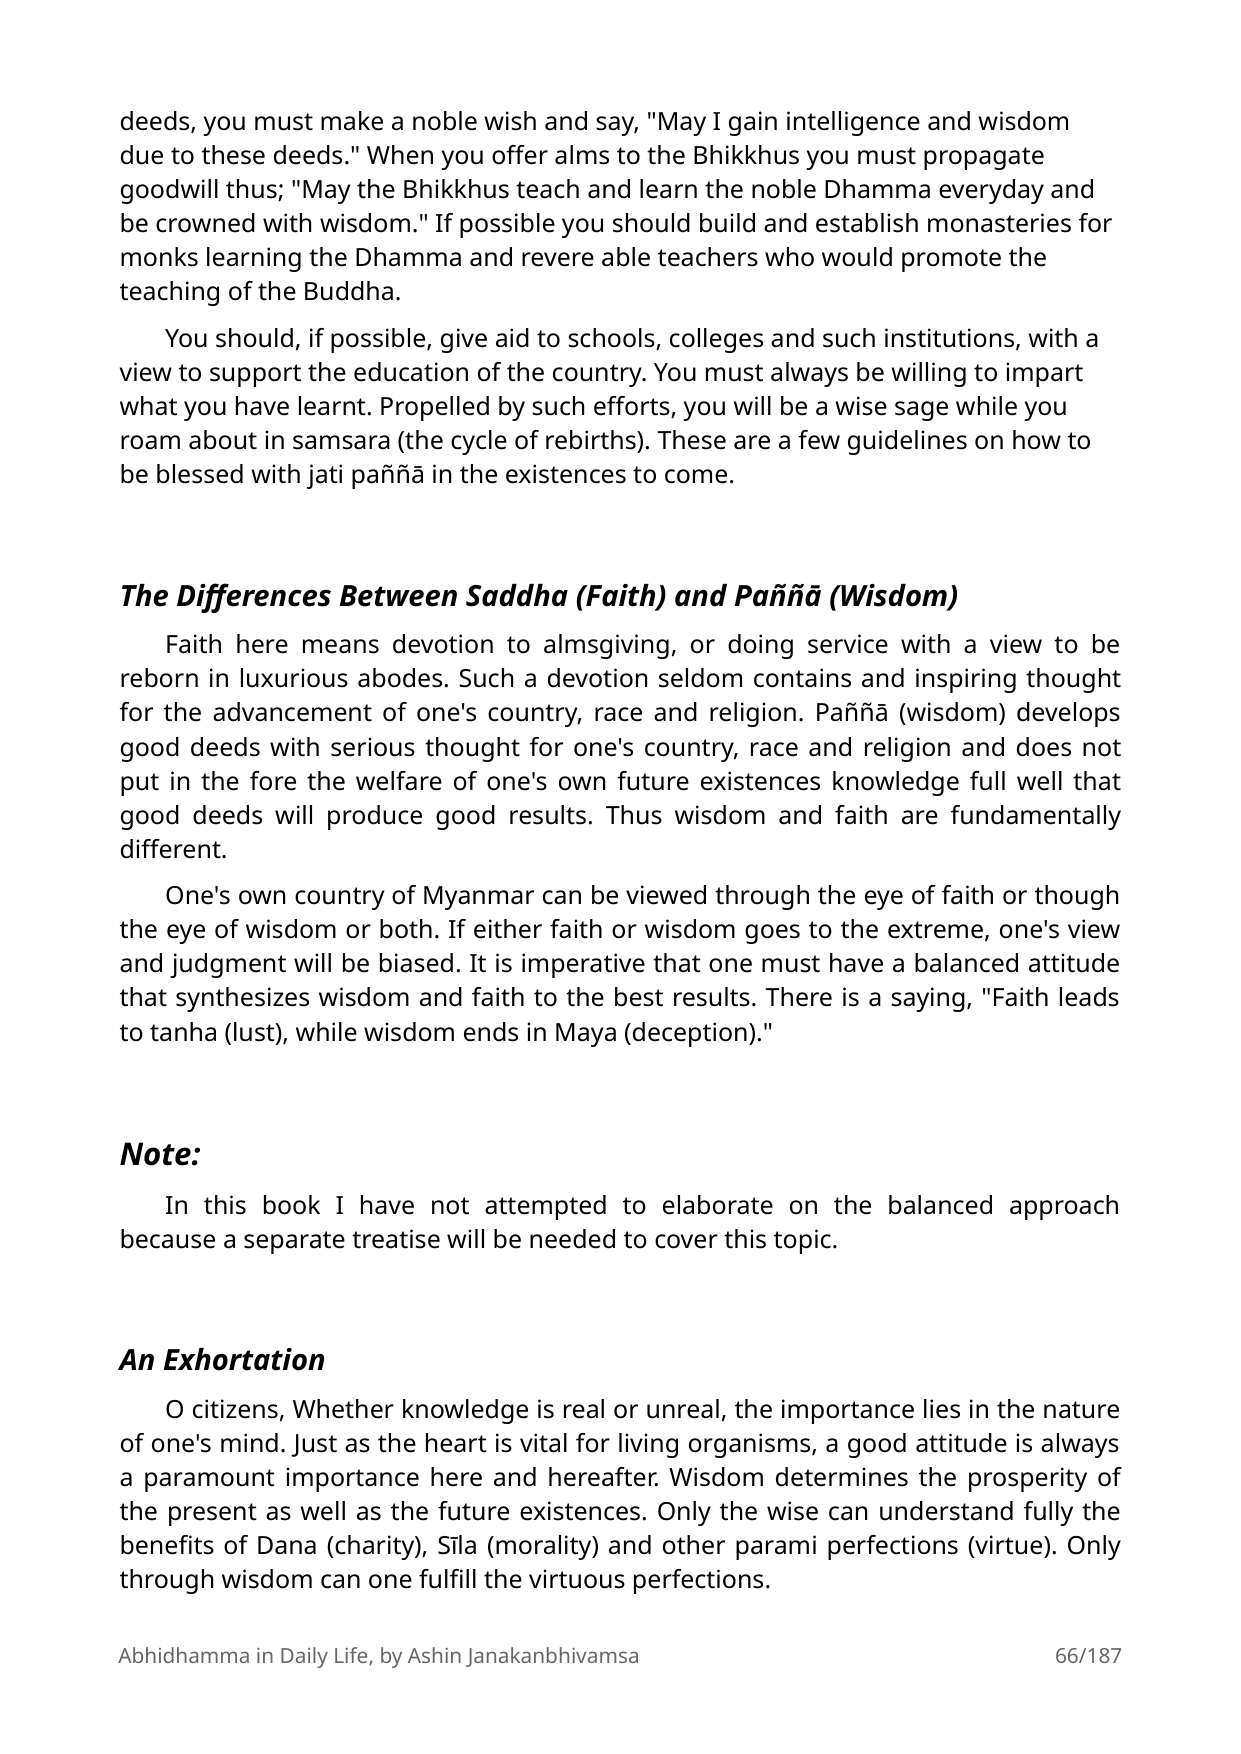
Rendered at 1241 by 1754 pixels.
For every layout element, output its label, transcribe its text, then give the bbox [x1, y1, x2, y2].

text In this book I have not attempted to elaborate on the balanced approach because a separate treatise will be needed to cover this topic. [119, 1187, 1122, 1256]
text One's own country of Myanmar can be viewed through the eye of faith or though the eye of wisdom or both. If either faith or wisdom goes to the extreme, one's view and judgment will be biased. It is imperative that one must have a balanced attitude that synthesizes wisdom and faith to the best results. There is a saying, "Faith leads to tanha (lust), while wisdom ends in Maya (deception)." [119, 878, 1122, 1048]
subtitle An Exhortation [119, 1339, 1122, 1379]
text You should, if possible, give aid to schools, colleges and such institutions, with a view to support the education of the country. You must always be willing to impart what you have learnt. Propelled by such efforts, you will be a wise sage while you roam about in samsara (the cycle of rebirths). These are a few guidelines on how to be blessed with jati paññā in the existences to come. [119, 320, 1122, 491]
text deeds, you must make a noble wish and say, "May I gain intelligence and wisdom due to these deeds." When you offer alms to the Bhikkhus you must propagate goodwill thus; "May the Bhikkhus teach and learn the noble Dhamma everyday and be crowned with wisdom." If possible you should build and establish monasteries for monks learning the Dhamma and revere able teachers who would promote the teaching of the Buddha. [119, 103, 1122, 308]
subtitle Note: [119, 1132, 1122, 1175]
subtitle The Differences Between Saddha (Faith) and Paññā (Wisdom) [119, 575, 1122, 614]
text Faith here means devotion to almsgiving, or doing service with a view to be reborn in luxurious abodes. Such a devotion seldom contains and inspiring thought for the advancement of one's country, race and religion. Paññā (wisdom) develops good deeds with serious thought for one's country, race and religion and does not put in the fore the welfare of one's own future existences knowledge full well that good deeds will produce good results. Thus wisdom and faith are fundamentally different. [119, 627, 1122, 865]
text O citizens, Whether knowledge is real or unreal, the importance lies in the nature of one's mind. Just as the heart is vital for living organisms, a good attitude is always a paramount importance here and hereafter. Wisdom determines the prosperity of the present as well as the future existences. Only the wise can understand fully the benefits of Dana (charity), Sīla (morality) and other parami perfections (virtue). Only through wisdom can one fulfill the virtuous perfections. [119, 1392, 1122, 1596]
